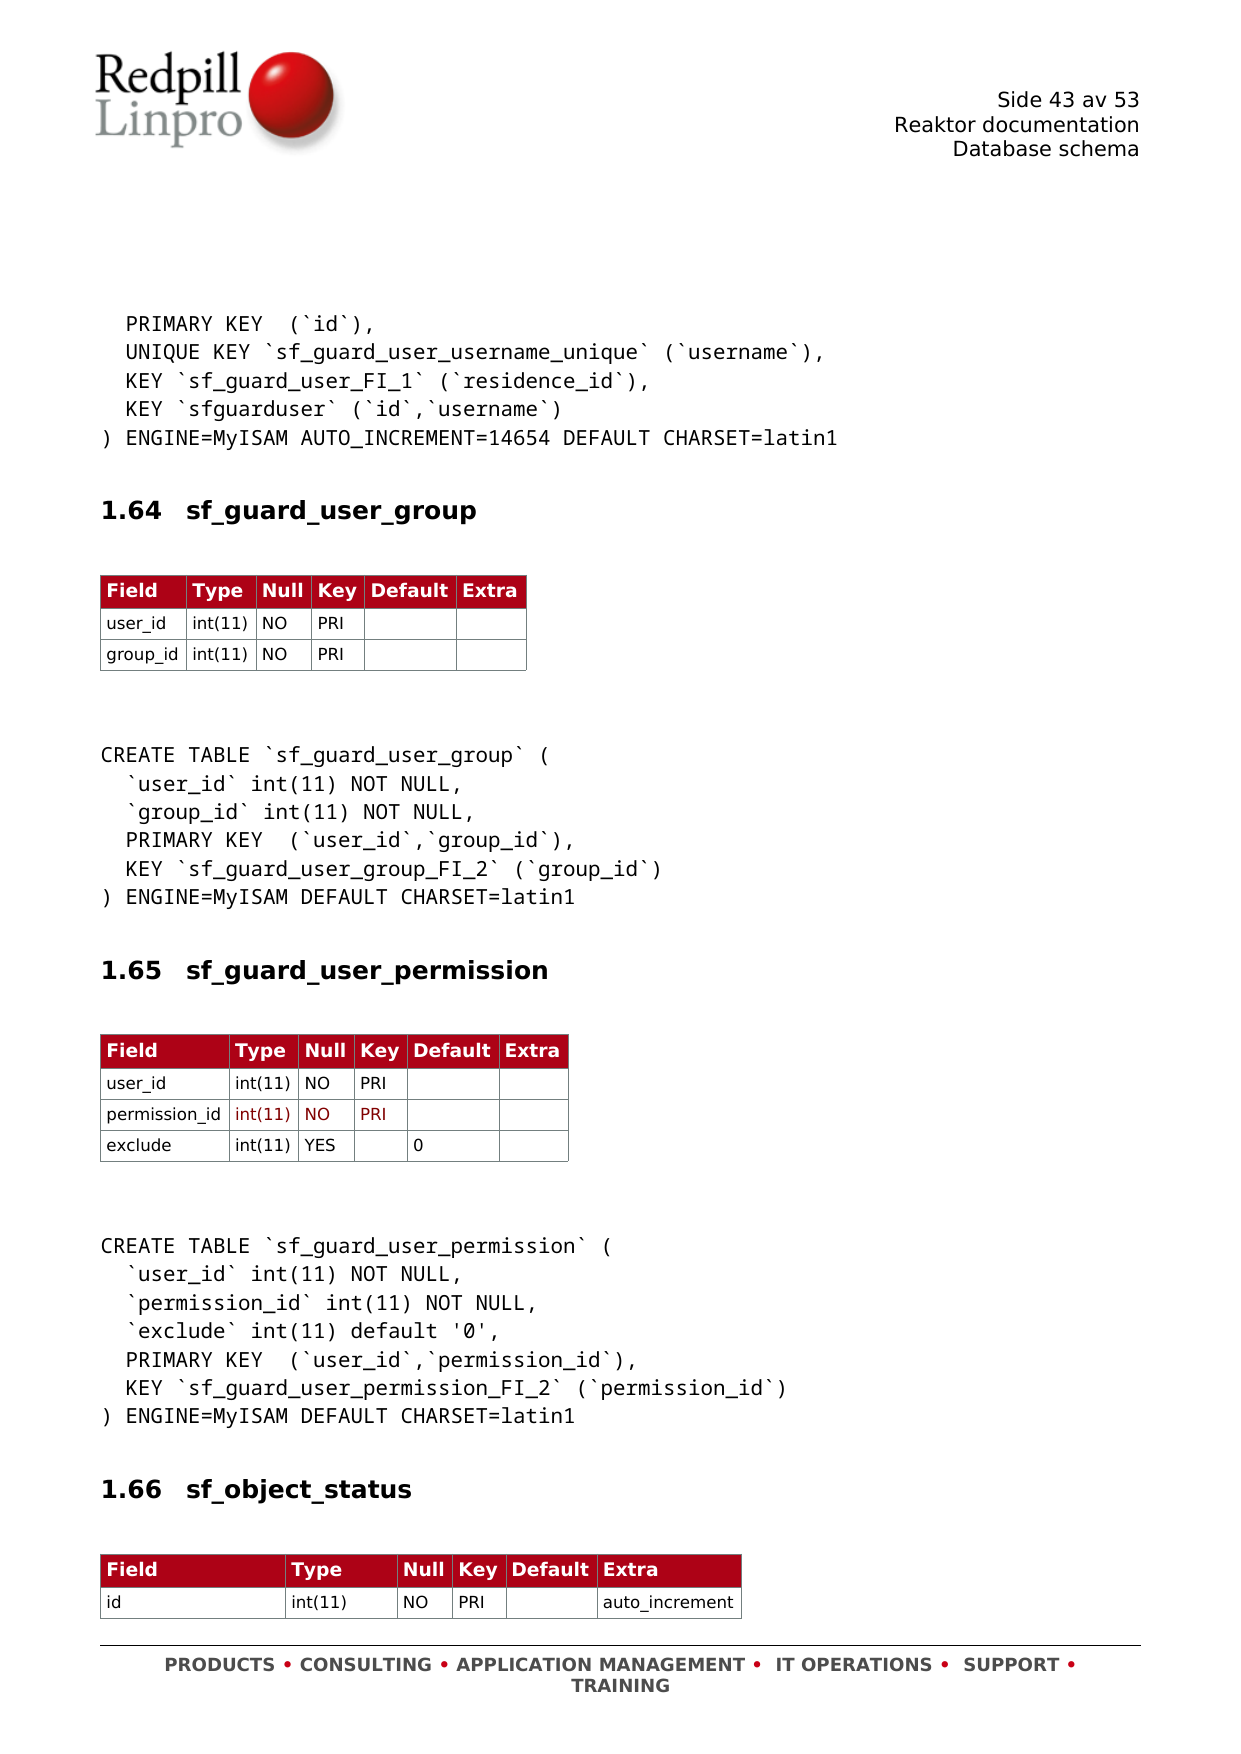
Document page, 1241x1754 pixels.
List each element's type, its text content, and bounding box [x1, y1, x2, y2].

text `exclude` int(11) default '0', [100, 1316, 1140, 1345]
table_cell [500, 1100, 568, 1130]
table_cell PRI [355, 1069, 407, 1099]
picture [84, 38, 346, 160]
table_cell [408, 1100, 499, 1130]
table_header Default [408, 1035, 499, 1068]
table_cell int(11) [230, 1069, 298, 1099]
text PRIMARY KEY (`user_id`,`group_id`), [100, 826, 1140, 854]
table_header Type [230, 1035, 298, 1068]
table_header Default [365, 576, 456, 608]
table_header Field [101, 576, 186, 608]
table_header Field [101, 1555, 285, 1587]
table_cell NO [257, 609, 311, 639]
table_header Type [286, 1555, 397, 1587]
text PRIMARY KEY (`user_id`,`permission_id`), [100, 1345, 1140, 1373]
table_header Extra [500, 1035, 568, 1068]
text `permission_id` int(11) NOT NULL, [100, 1288, 1140, 1316]
table_header Null [299, 1035, 354, 1068]
table_cell int(11) [187, 609, 256, 639]
table_cell [365, 640, 456, 670]
table_header Extra [457, 576, 526, 608]
table_cell NO [257, 640, 311, 670]
subtitle sf_object_status [100, 1475, 1140, 1504]
table_cell exclude [101, 1131, 229, 1161]
table_cell int(11) [230, 1100, 298, 1130]
text ) ENGINE=MyISAM DEFAULT CHARSET=latin1 [100, 1402, 1140, 1430]
table_cell permission_id [101, 1100, 229, 1130]
table_cell int(11) [230, 1131, 298, 1161]
subtitle sf_guard_user_group [100, 496, 1140, 525]
text ) ENGINE=MyISAM AUTO_INCREMENT=14654 DEFAULT CHARSET=latin1 [100, 423, 1140, 451]
table_header Key [312, 576, 364, 608]
text KEY `sf_guard_user_group_FI_2` (`group_id`) [100, 854, 1140, 882]
table_cell auto_increment [598, 1588, 741, 1618]
table_cell 0 [408, 1131, 499, 1161]
table_header Field [101, 1035, 229, 1068]
text CREATE TABLE `sf_guard_user_group` ( [100, 740, 1140, 769]
text `user_id` int(11) NOT NULL, [100, 1259, 1140, 1288]
table_cell [457, 640, 526, 670]
table_cell user_id [101, 609, 186, 639]
table_cell [408, 1069, 499, 1099]
text PRIMARY KEY (`id`), [100, 309, 1140, 337]
table_cell user_id [101, 1069, 229, 1099]
table_cell [365, 609, 456, 639]
text `user_id` int(11) NOT NULL, [100, 769, 1140, 797]
text `group_id` int(11) NOT NULL, [100, 797, 1140, 826]
table_cell [500, 1131, 568, 1161]
table_header Null [257, 576, 311, 608]
table_cell NO [398, 1588, 452, 1618]
table_cell [457, 609, 526, 639]
table_cell PRI [453, 1588, 506, 1618]
table_header Extra [598, 1555, 741, 1587]
table_cell PRI [312, 640, 364, 670]
text KEY `sf_guard_user_permission_FI_2` (`permission_id`) [100, 1373, 1140, 1402]
table_cell PRI [355, 1100, 407, 1130]
text ) ENGINE=MyISAM DEFAULT CHARSET=latin1 [100, 882, 1140, 911]
table_cell int(11) [187, 640, 256, 670]
text CREATE TABLE `sf_guard_user_permission` ( [100, 1231, 1140, 1259]
text KEY `sf_guard_user_FI_1` (`residence_id`), [100, 366, 1140, 394]
table_cell int(11) [286, 1588, 397, 1618]
table_cell group_id [101, 640, 186, 670]
subtitle sf_guard_user_permission [100, 956, 1140, 985]
table_header Type [187, 576, 256, 608]
text KEY `sfguarduser` (`id`,`username`) [100, 394, 1140, 423]
table_cell NO [299, 1069, 354, 1099]
table_header Null [398, 1555, 452, 1587]
table_header Key [453, 1555, 506, 1587]
table_cell [507, 1588, 597, 1618]
table_cell YES [299, 1131, 354, 1161]
text UNIQUE KEY `sf_guard_user_username_unique` (`username`), [100, 337, 1140, 366]
table_cell [355, 1131, 407, 1161]
table_cell [500, 1069, 568, 1099]
table_cell NO [299, 1100, 354, 1130]
table_cell PRI [312, 609, 364, 639]
table_header Default [507, 1555, 597, 1587]
table_header Key [355, 1035, 407, 1068]
table_cell id [101, 1588, 285, 1618]
